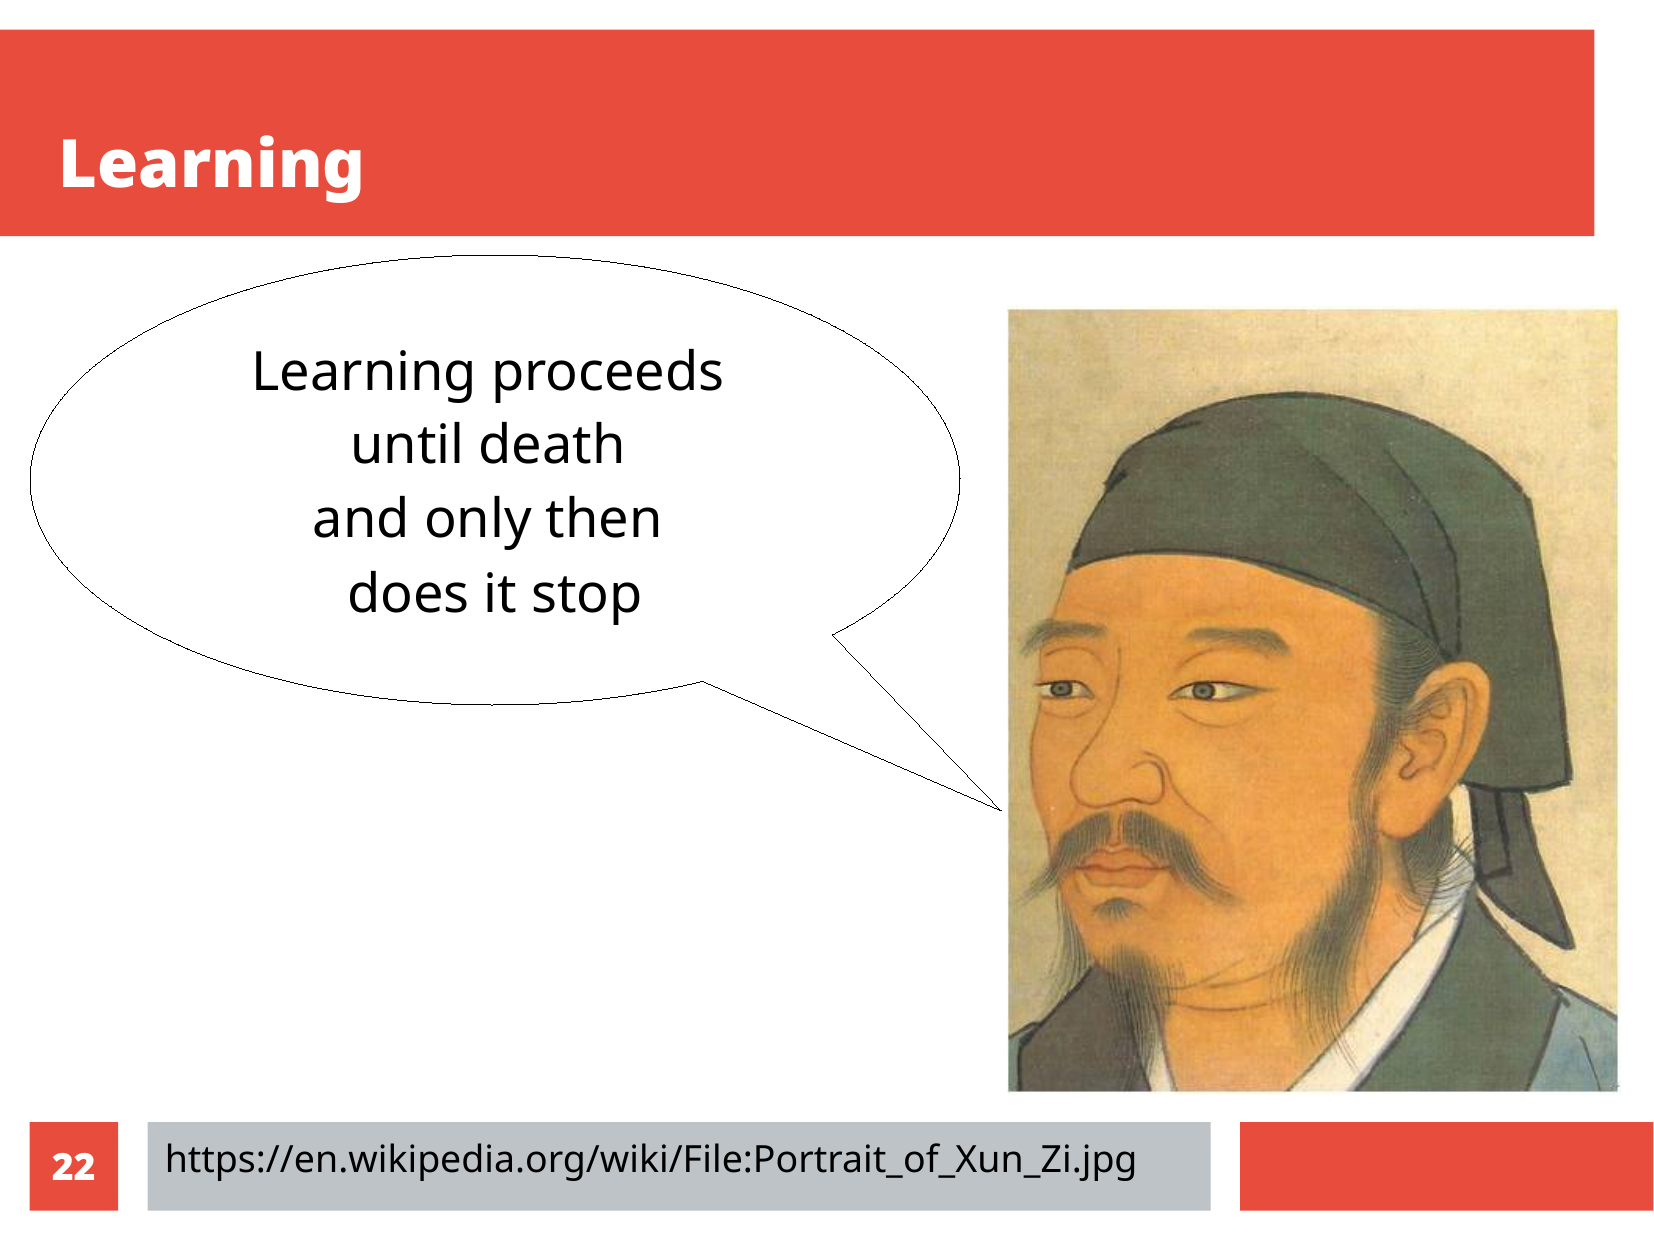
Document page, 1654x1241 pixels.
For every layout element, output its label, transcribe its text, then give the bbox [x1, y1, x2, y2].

text_box Learning proceeds until death and only then does it stop [30, 255, 1002, 811]
title Learning [59, 59, 1595, 207]
text_box https://en.wikipedia.org/wiki/File:Portrait_of_Xun_Zi.jpg [150, 1124, 1209, 1184]
picture [1007, 305, 1621, 1096]
